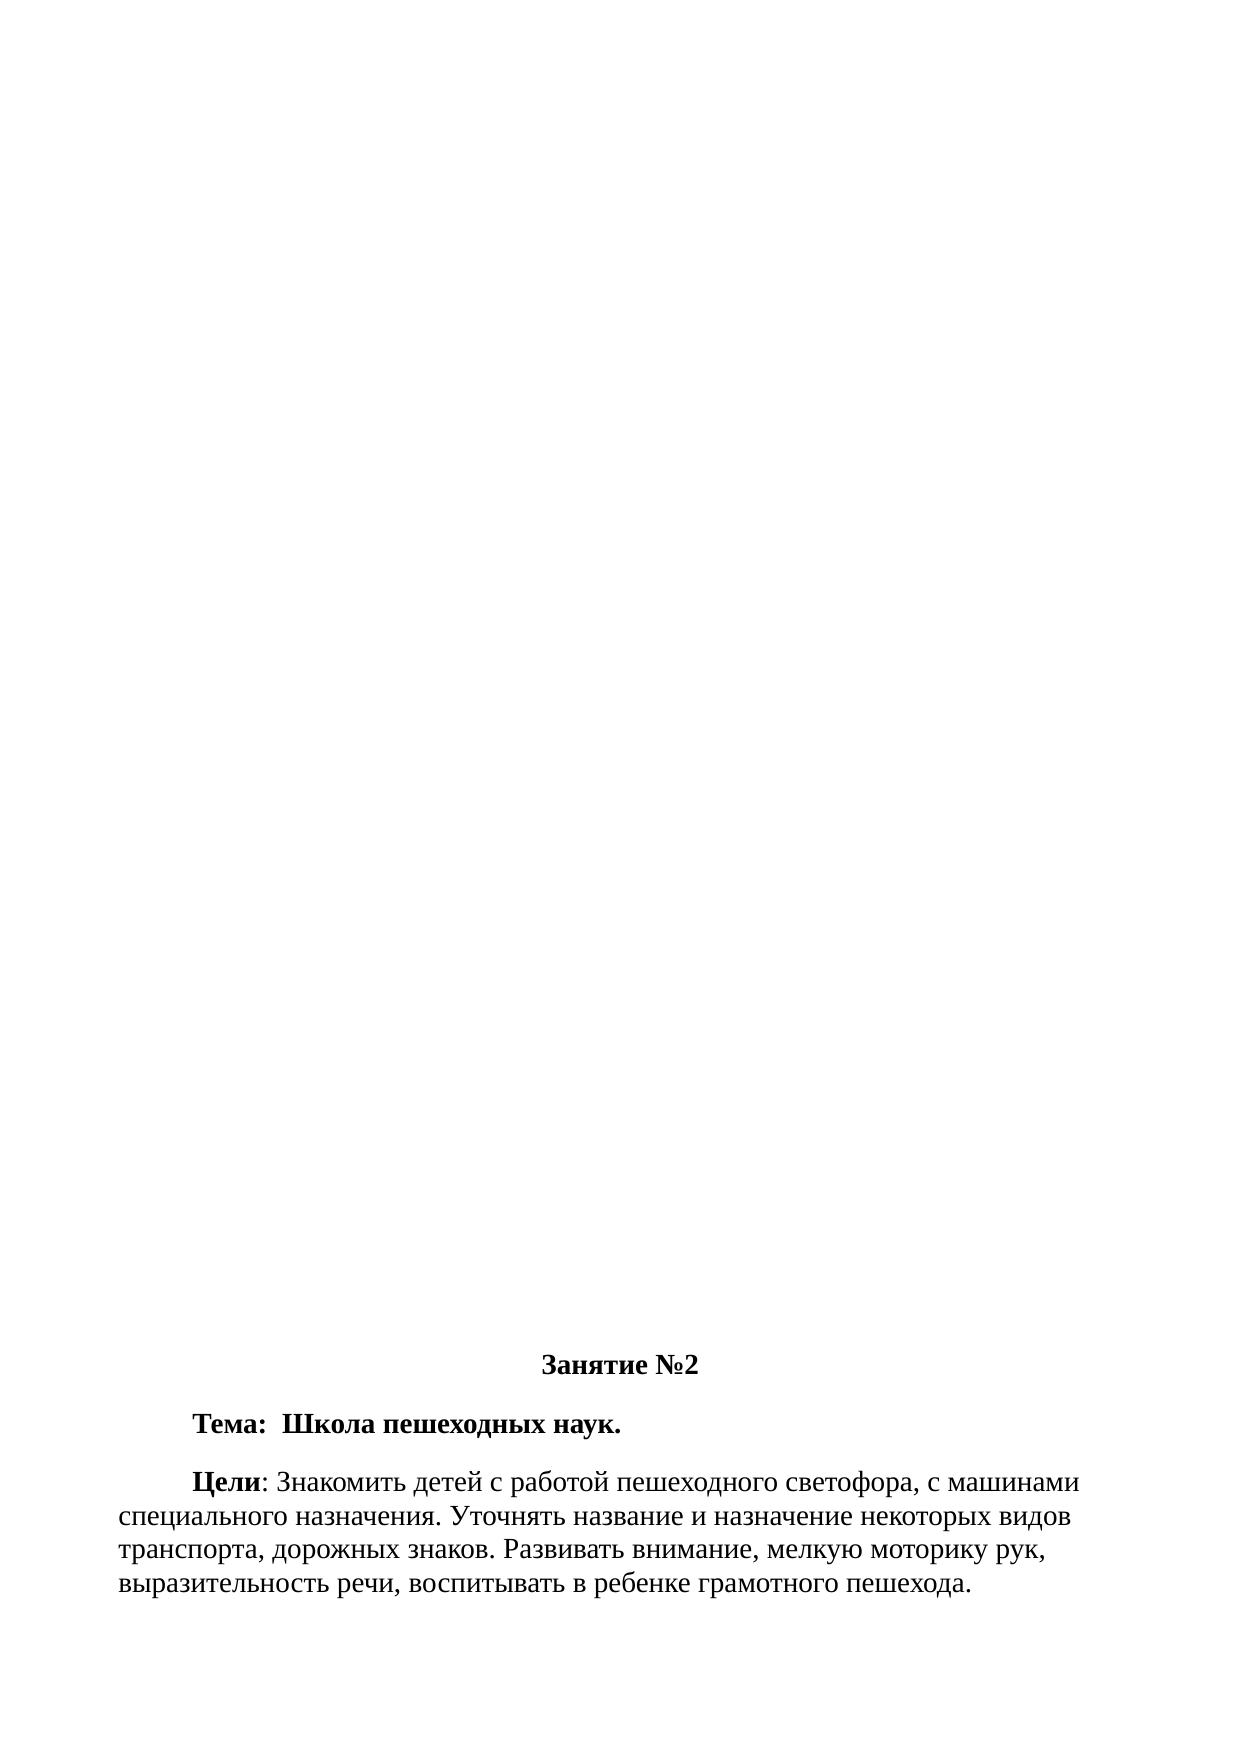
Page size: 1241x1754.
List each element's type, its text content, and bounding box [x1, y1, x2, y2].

text Цели: Знакомить детей с работой пешеходного светофора, с машинами специального назначения. Уточнять название и назначение некоторых видов транспорта, дорожных знаков. Развивать внимание, мелкую моторику рук, выразительность речи, воспитывать в ребенке грамотного пешехода. [118, 1464, 1122, 1599]
text Тема: Школа пешеходных наук. [118, 1406, 1122, 1439]
text Занятие №2 [118, 1347, 1122, 1381]
